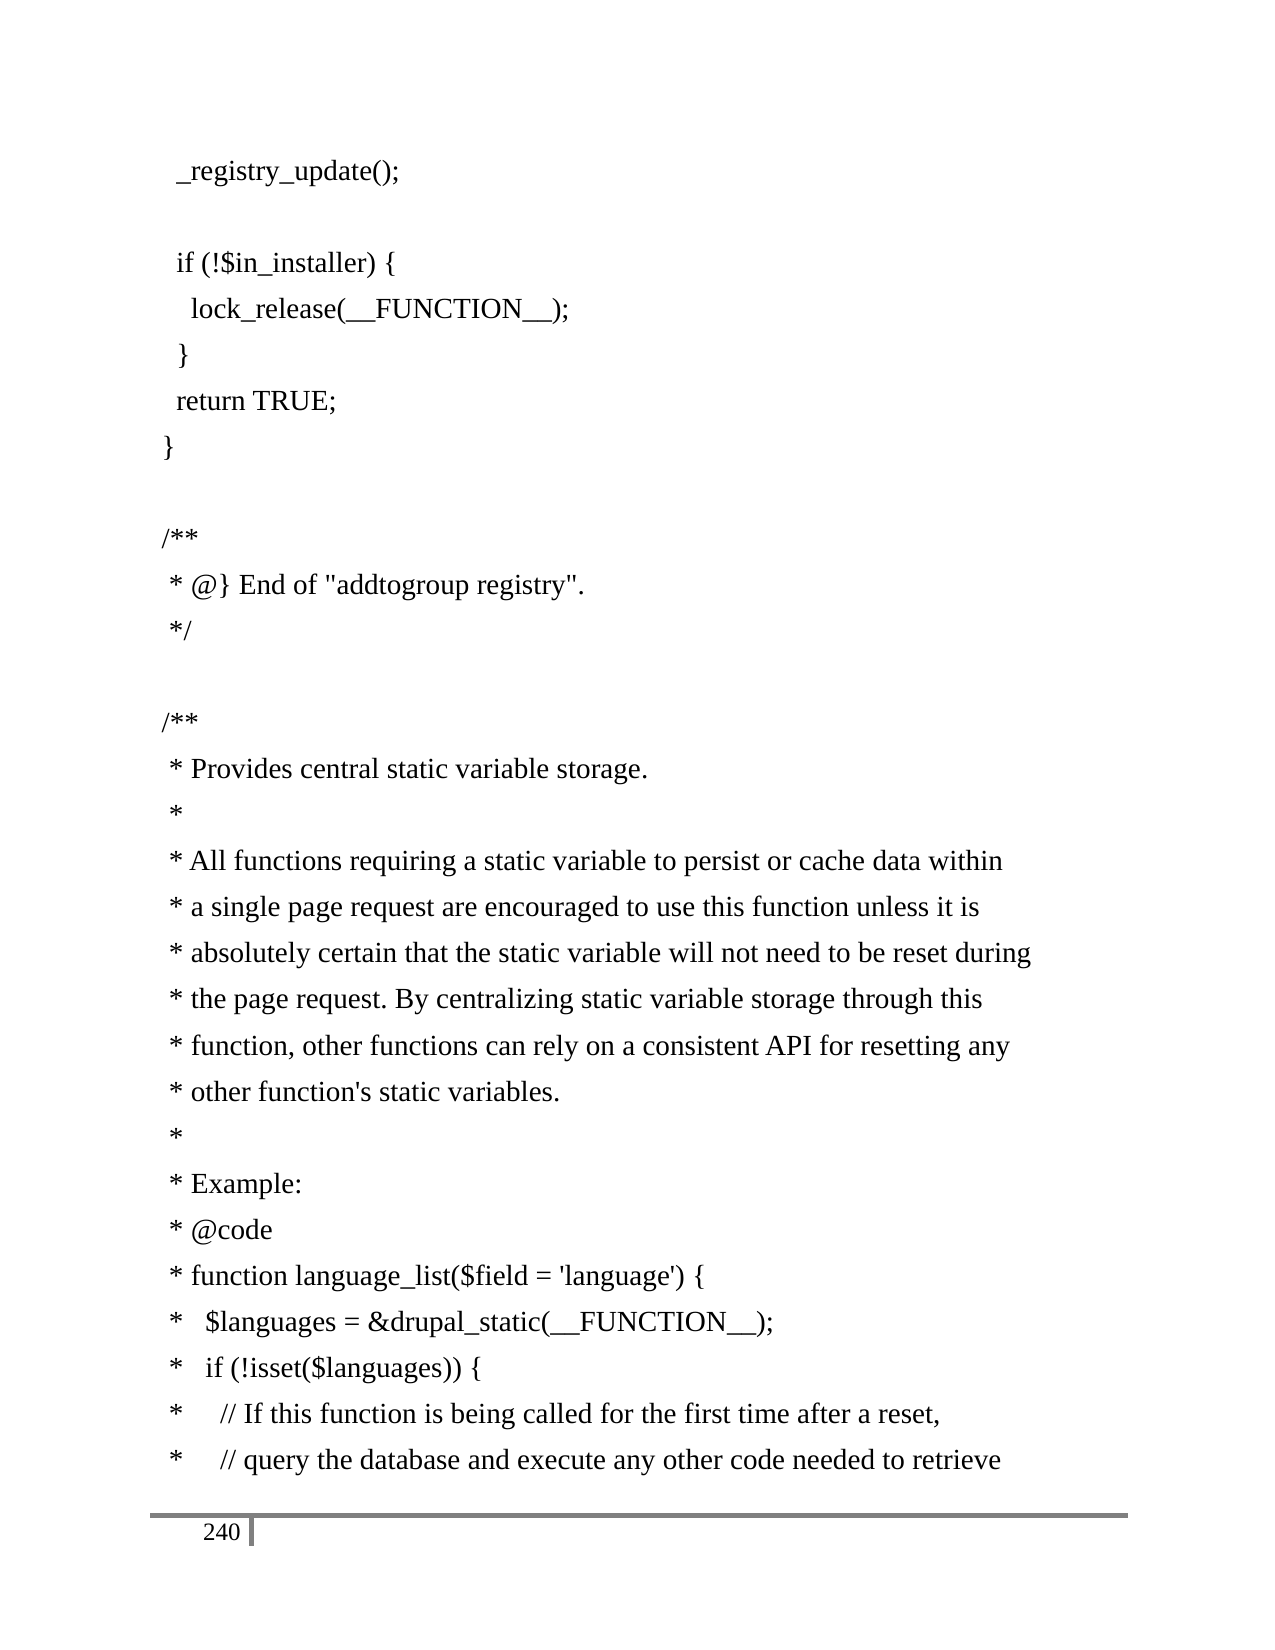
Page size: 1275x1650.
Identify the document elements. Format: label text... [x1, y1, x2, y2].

text _registry_update(); [161, 153, 1117, 186]
text * Example: [161, 1166, 1117, 1199]
text */ [161, 613, 1117, 647]
text * // query the database and execute any other code needed to retrieve [161, 1442, 1117, 1476]
text * a single page request are encouraged to use this function unless it is [161, 889, 1117, 923]
text * if (!isset($languages)) { [161, 1350, 1117, 1383]
text * other function's static variables. [161, 1074, 1117, 1107]
text * [161, 797, 1117, 831]
text * Provides central static variable storage. [161, 751, 1117, 785]
text * [161, 1120, 1117, 1153]
text * absolutely certain that the static variable will not need to be reset during [161, 936, 1117, 969]
text * $languages = &drupal_static(__FUNCTION__); [161, 1304, 1117, 1337]
text return TRUE; [161, 383, 1117, 417]
text * @} End of "addtogroup registry". [161, 567, 1117, 601]
text } [161, 429, 1117, 463]
text * function, other functions can rely on a consistent API for resetting any [161, 1028, 1117, 1061]
text * @code [161, 1212, 1117, 1245]
text * All functions requiring a static variable to persist or cache data within [161, 843, 1117, 877]
text if (!$in_installer) { [161, 245, 1117, 278]
text * function language_list($field = 'language') { [161, 1258, 1117, 1291]
text /** [161, 521, 1117, 555]
text * // If this function is being called for the first time after a reset, [161, 1396, 1117, 1429]
text /** [161, 705, 1117, 739]
text lock_release(__FUNCTION__); [161, 291, 1117, 324]
text * the page request. By centralizing static variable storage through this [161, 982, 1117, 1015]
text } [161, 337, 1117, 371]
